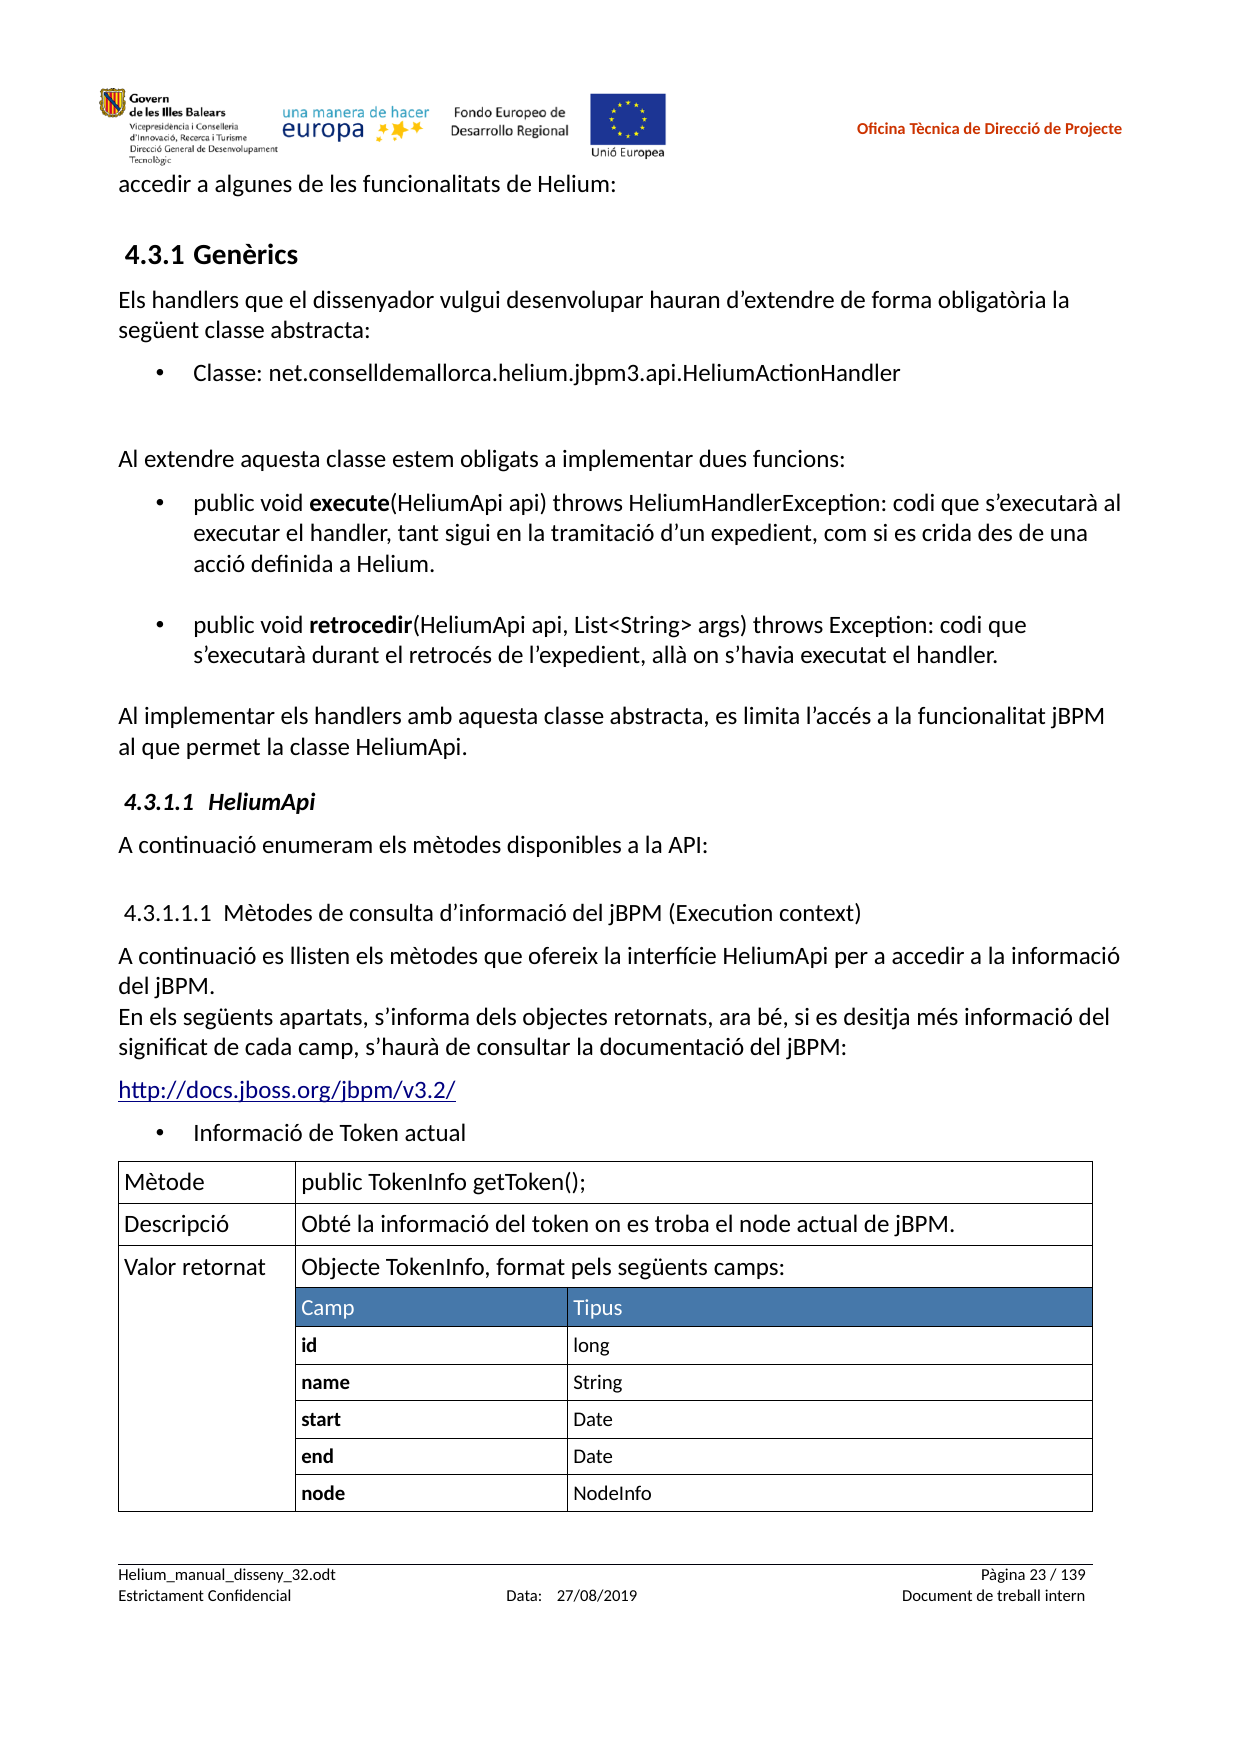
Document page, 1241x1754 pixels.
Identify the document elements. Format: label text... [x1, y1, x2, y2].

table_cell name [296, 1365, 567, 1400]
table_cell node [296, 1475, 567, 1511]
table_cell Tipus [568, 1288, 1092, 1326]
subtitle HeliumApi [118, 786, 1122, 817]
table_header public TokenInfo getToken(); [296, 1162, 1092, 1203]
table_cell Objecte TokenInfo, format pels següents camps: [296, 1246, 1092, 1287]
table_cell Date [568, 1439, 1092, 1474]
table_cell id [296, 1327, 567, 1363]
table_cell end [296, 1439, 567, 1474]
table_cell Obté la informació del token on es troba el node actual de jBPM. [296, 1204, 1092, 1245]
table_cell Valor retornat [119, 1246, 295, 1511]
list public void execute(HeliumApi api) throws HeliumHandlerException: codi que s’executarà al executar el handler, tant sigui en la tramitació d’un expedient, com si es crida des de una acció definida a Helium. [156, 487, 1122, 609]
table_cell String [568, 1365, 1092, 1400]
table_cell NodeInfo [568, 1475, 1092, 1511]
table_cell long [568, 1327, 1092, 1363]
text Els handlers que el dissenyador vulgui desenvolupar hauran d’extendre de forma obligatòria la següent classe abstracta: [118, 284, 1122, 345]
list Classe: net.conselldemallorca.helium.jbpm3.api.HeliumActionHandler [156, 358, 1122, 388]
table_cell start [296, 1401, 567, 1437]
table_cell Descripció [119, 1204, 295, 1245]
text A continuació enumeram els mètodes disponibles a la API: [118, 829, 1122, 860]
text A continuació es llisten els mètodes que ofereix la interfície HeliumApi per a accedir a la informació del jBPM. En els següents apartats, s’informa dels objectes retornats, ara bé, si es desitja més informació del significat de cada camp, s’haurà de consultar la documentació del jBPM: [118, 940, 1122, 1062]
list Informació de Token actual [156, 1118, 1122, 1148]
table_header Mètode [119, 1162, 295, 1203]
text http://docs.jboss.org/jbpm/v3.2/ [118, 1074, 1122, 1105]
subtitle Mètodes de consulta d’informació del jBPM (Execution context) [118, 897, 1122, 927]
table_cell Camp [296, 1288, 567, 1326]
text Al implementar els handlers amb aquesta classe abstracta, es limita l’accés a la funcionalitat jBPM al que permet la classe HeliumApi. [118, 700, 1122, 761]
list public void retrocedir(HeliumApi api, List<String> args) throws Exception: codi que s’executarà durant el retrocés de l’expedient, allà on s’havia executat el handler. [156, 609, 1122, 670]
subtitle Genèrics [118, 236, 1122, 272]
text Al extendre aquesta classe estem obligats a implementar dues funcions: [118, 444, 1122, 474]
table_cell Date [568, 1401, 1092, 1437]
picture [99, 87, 668, 166]
text accedir a algunes de les funcionalitats de Helium: [118, 168, 1122, 198]
